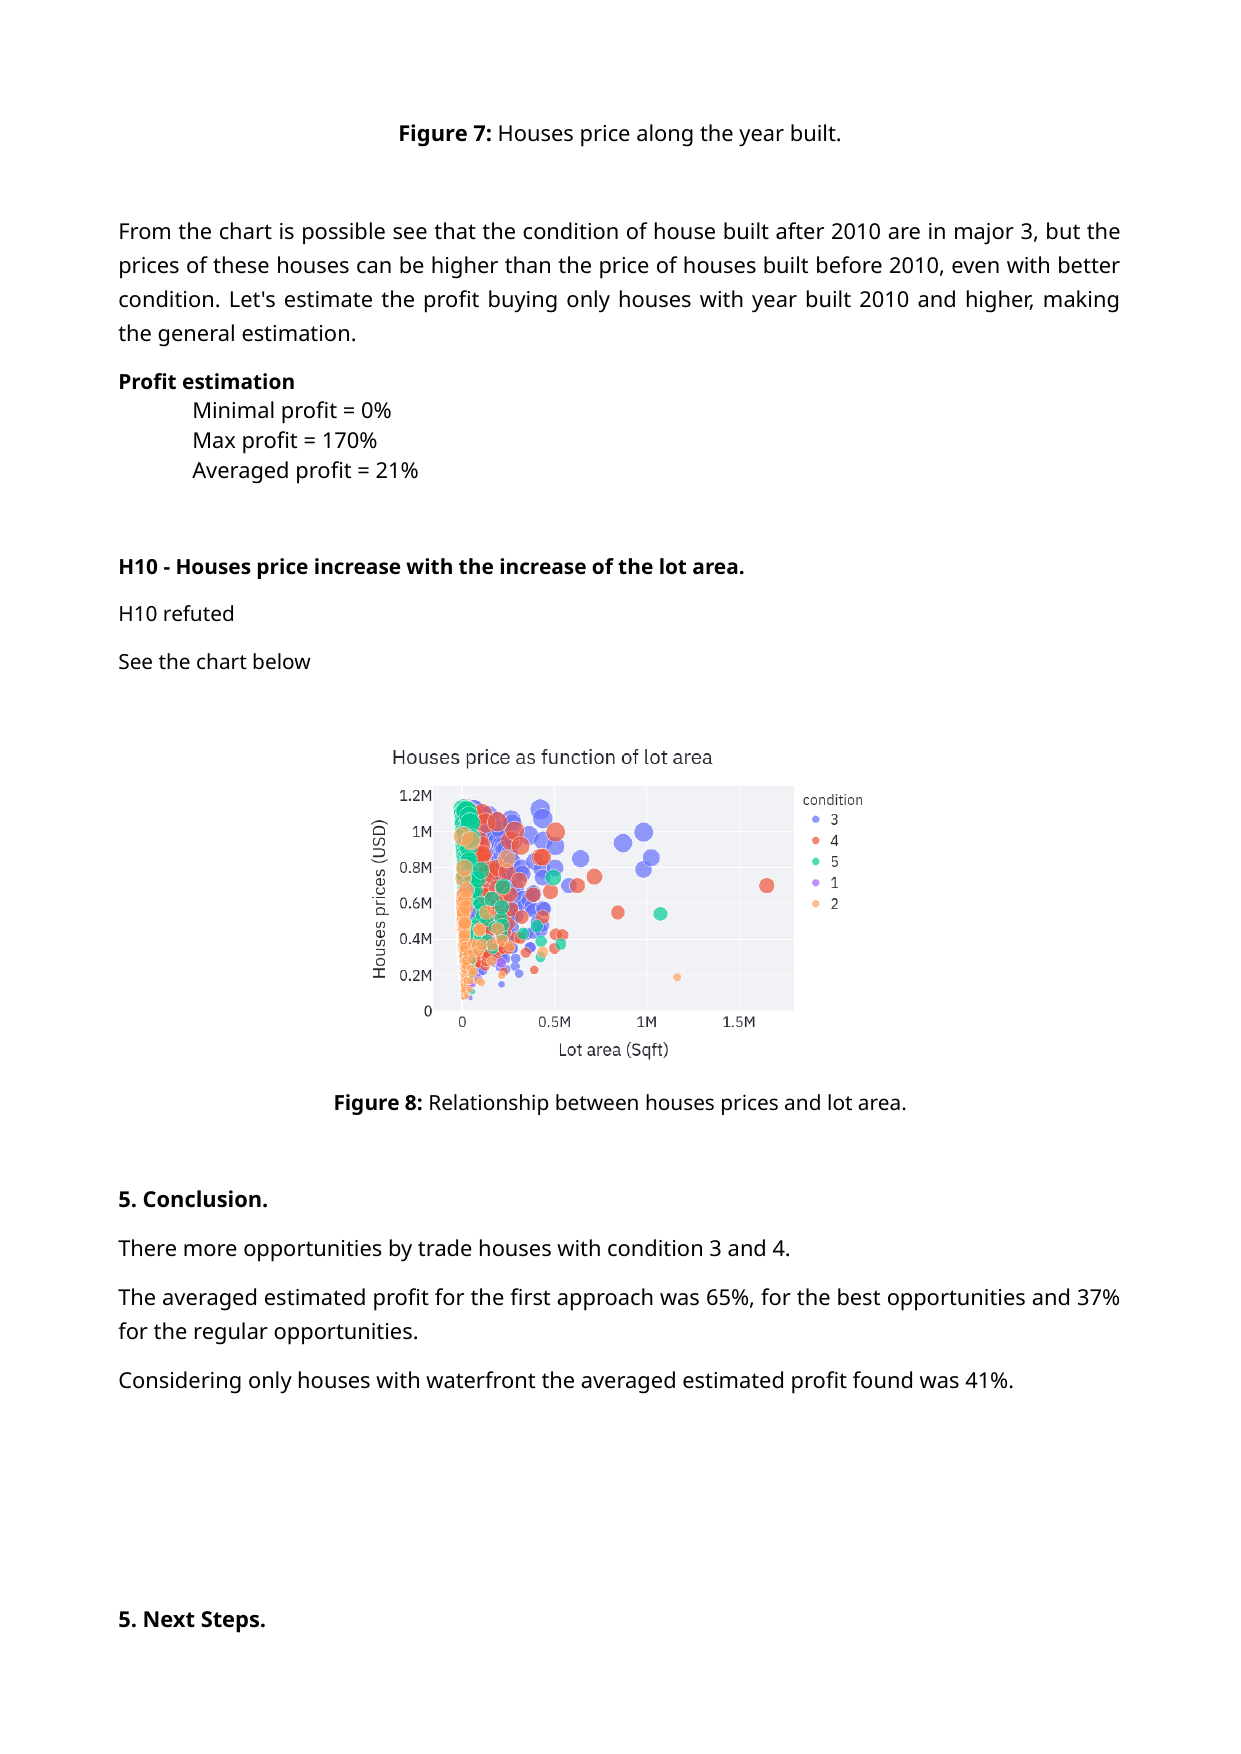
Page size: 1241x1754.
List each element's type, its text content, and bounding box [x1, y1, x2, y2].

text Considering only houses with waterfront the averaged estimated profit found was 41%. [118, 1364, 1122, 1394]
text Minimal profit = 0% [192, 395, 1122, 425]
text H10 refuted [118, 599, 1122, 628]
text The averaged estimated profit for the first approach was 65%, for the best opportunities and 37% for the regular opportunities. [118, 1282, 1122, 1346]
text H10 - Houses price increase with the increase of the lot area. [118, 552, 1122, 581]
text 5. Next Steps. [118, 1604, 1122, 1633]
text Figure 8: Relationship between houses prices and lot area. [118, 1088, 1122, 1117]
text Figure 7: Houses price along the year built. [118, 118, 1122, 148]
text Profit estimation [118, 367, 1122, 395]
text Max profit = 170% [192, 425, 1122, 455]
text 5. Conclusion. [118, 1184, 1122, 1214]
text There more opportunities by trade houses with condition 3 and 4. [118, 1233, 1122, 1263]
picture [366, 742, 874, 1070]
text From the chart is possible see that the condition of house built after 2010 are in major 3, but the prices of these houses can be higher than the price of houses built before 2010, even with better condition. Let's estimate the profit buying only houses with year built 2010 and higher, making the general estimation. [118, 216, 1122, 348]
text Averaged profit = 21% [192, 455, 1122, 485]
text See the chart below [118, 647, 1122, 675]
